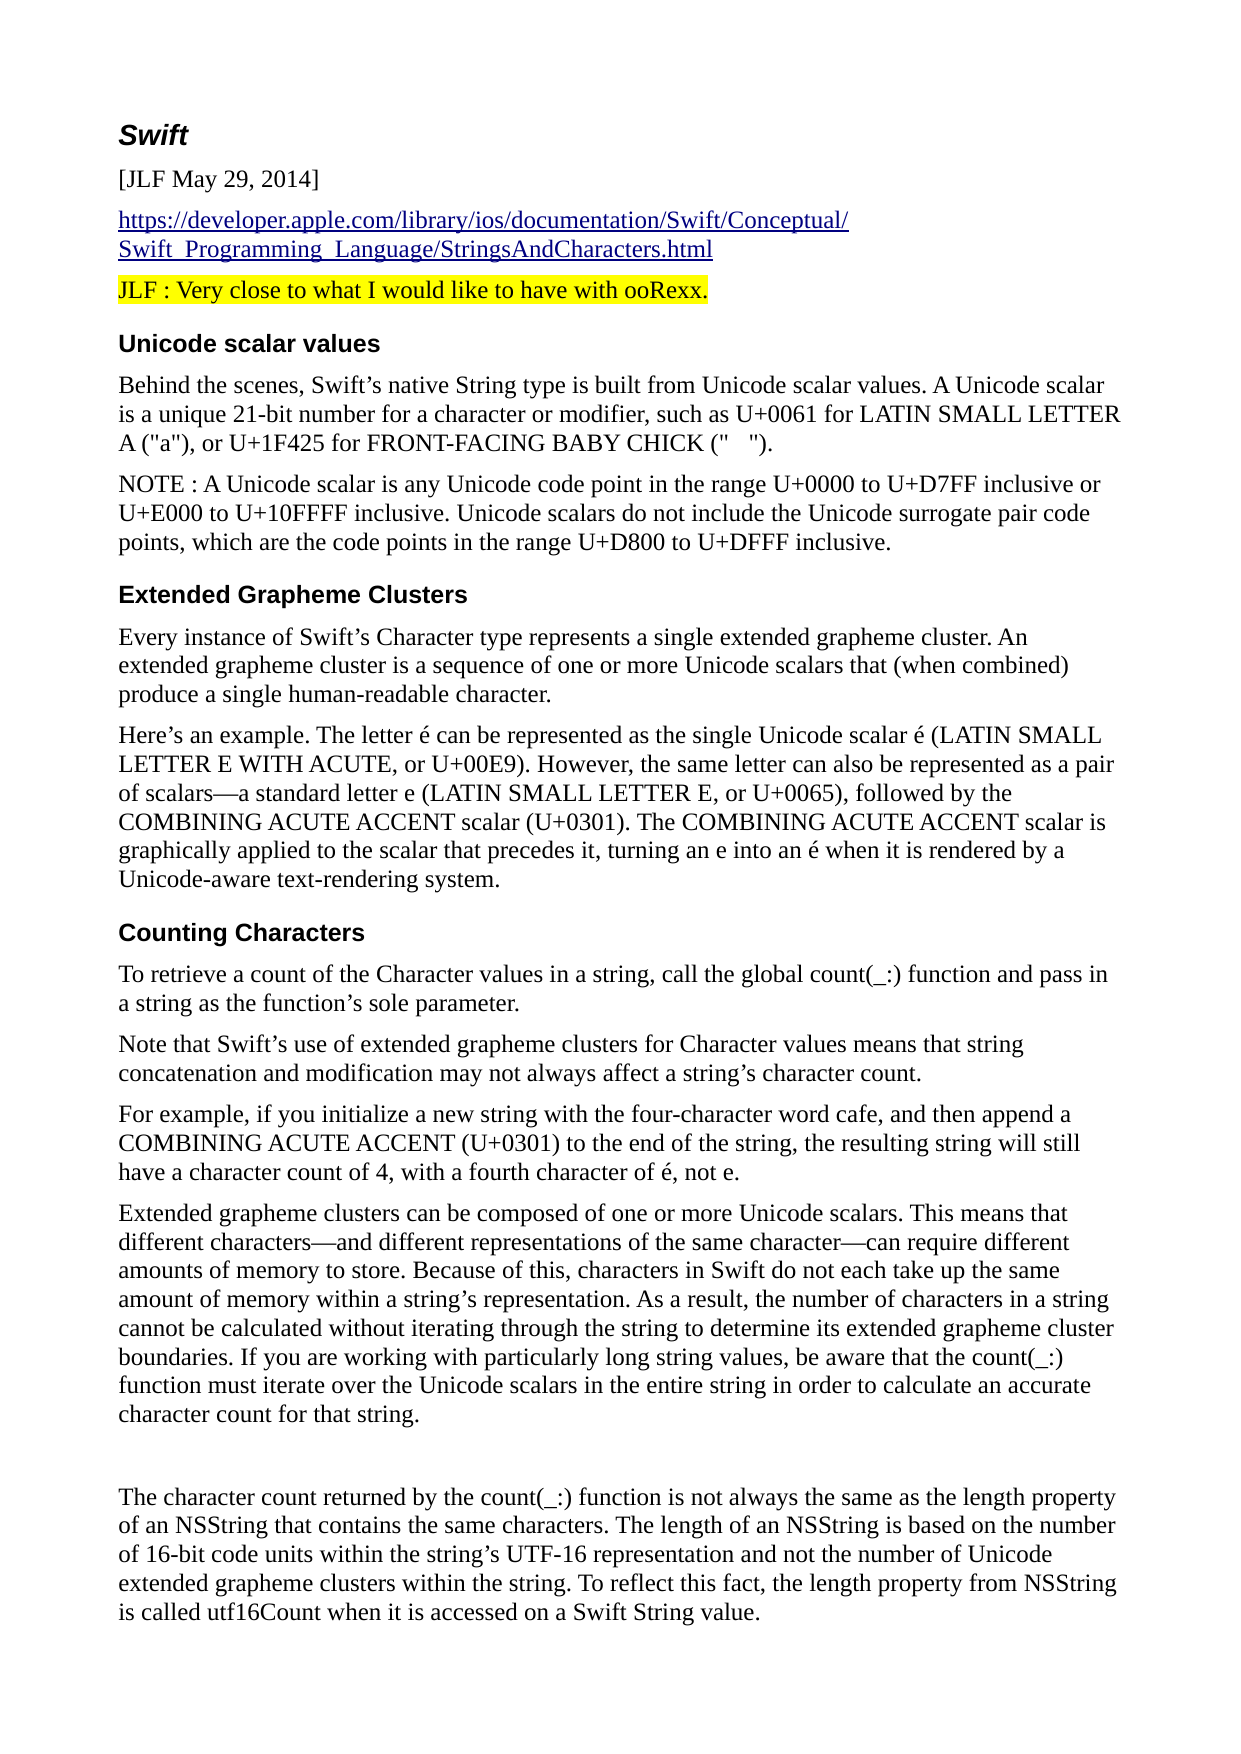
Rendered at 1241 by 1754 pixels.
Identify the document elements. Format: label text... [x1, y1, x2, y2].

text Extended grapheme clusters can be composed of one or more Unicode scalars. This means that different characters—and different representations of the same character—can require different amounts of memory to store. Because of this, characters in Swift do not each take up the same amount of memory within a string’s representation. As a result, the number of characters in a string cannot be calculated without iterating through the string to determine its extended grapheme cluster boundaries. If you are working with particularly long string values, be aware that the count(_:) function must iterate over the Unicode scalars in the entire string in order to calculate an accurate character count for that string. [118, 1198, 1122, 1428]
subtitle Counting Characters [118, 918, 1122, 947]
text NOTE : A Unicode scalar is any Unicode code point in the range U+0000 to U+D7FF inclusive or U+E000 to U+10FFFF inclusive. Unicode scalars do not include the Unicode surrogate pair code points, which are the code points in the range U+D800 to U+DFFF inclusive. [118, 469, 1122, 555]
subtitle Swift [118, 118, 1122, 152]
text Note that Swift’s use of extended grapheme clusters for Character values means that string concatenation and modification may not always affect a string’s character count. [118, 1029, 1122, 1087]
text For example, if you initialize a new string with the four-character word cafe, and then append a COMBINING ACUTE ACCENT (U+0301) to the end of the string, the resulting string will still have a character count of 4, with a fourth character of é, not e. [118, 1099, 1122, 1185]
text Here’s an example. The letter é can be represented as the single Unicode scalar é (LATIN SMALL LETTER E WITH ACUTE, or U+00E9). However, the same letter can also be represented as a pair of scalars—a standard letter e (LATIN SMALL LETTER E, or U+0065), followed by the COMBINING ACUTE ACCENT scalar (U+0301). The COMBINING ACUTE ACCENT scalar is graphically applied to the scalar that precedes it, turning an e into an é when it is rendered by a Unicode-aware text-rendering system. [118, 720, 1122, 893]
text https://developer.apple.com/library/ios/documentation/Swift/Conceptual/Swift_Programming_Language/StringsAndCharacters.html [118, 205, 1122, 263]
text To retrieve a count of the Character values in a string, call the global count(_:) function and pass in a string as the function’s sole parameter. [118, 959, 1122, 1017]
subtitle Extended Grapheme Clusters [118, 580, 1122, 609]
text Behind the scenes, Swift’s native String type is built from Unicode scalar values. A Unicode scalar is a unique 21-bit number for a character or modifier, such as U+0061 for LATIN SMALL LETTER A ("a"), or U+1F425 for FRONT-FACING BABY CHICK ("🐥"). [118, 370, 1122, 457]
text [JLF May 29, 2014] [118, 164, 1122, 193]
text Every instance of Swift’s Character type represents a single extended grapheme cluster. An extended grapheme cluster is a sequence of one or more Unicode scalars that (when combined) produce a single human-readable character. [118, 622, 1122, 708]
text JLF : Very close to what I would like to have with ooRexx. [118, 275, 1122, 304]
subtitle Unicode scalar values [118, 329, 1122, 358]
text The character count returned by the count(_:) function is not always the same as the length property of an NSString that contains the same characters. The length of an NSString is based on the number of 16-bit code units within the string’s UTF-16 representation and not the number of Unicode extended grapheme clusters within the string. To reflect this fact, the length property from NSString is called utf16Count when it is accessed on a Swift String value. [118, 1482, 1122, 1625]
